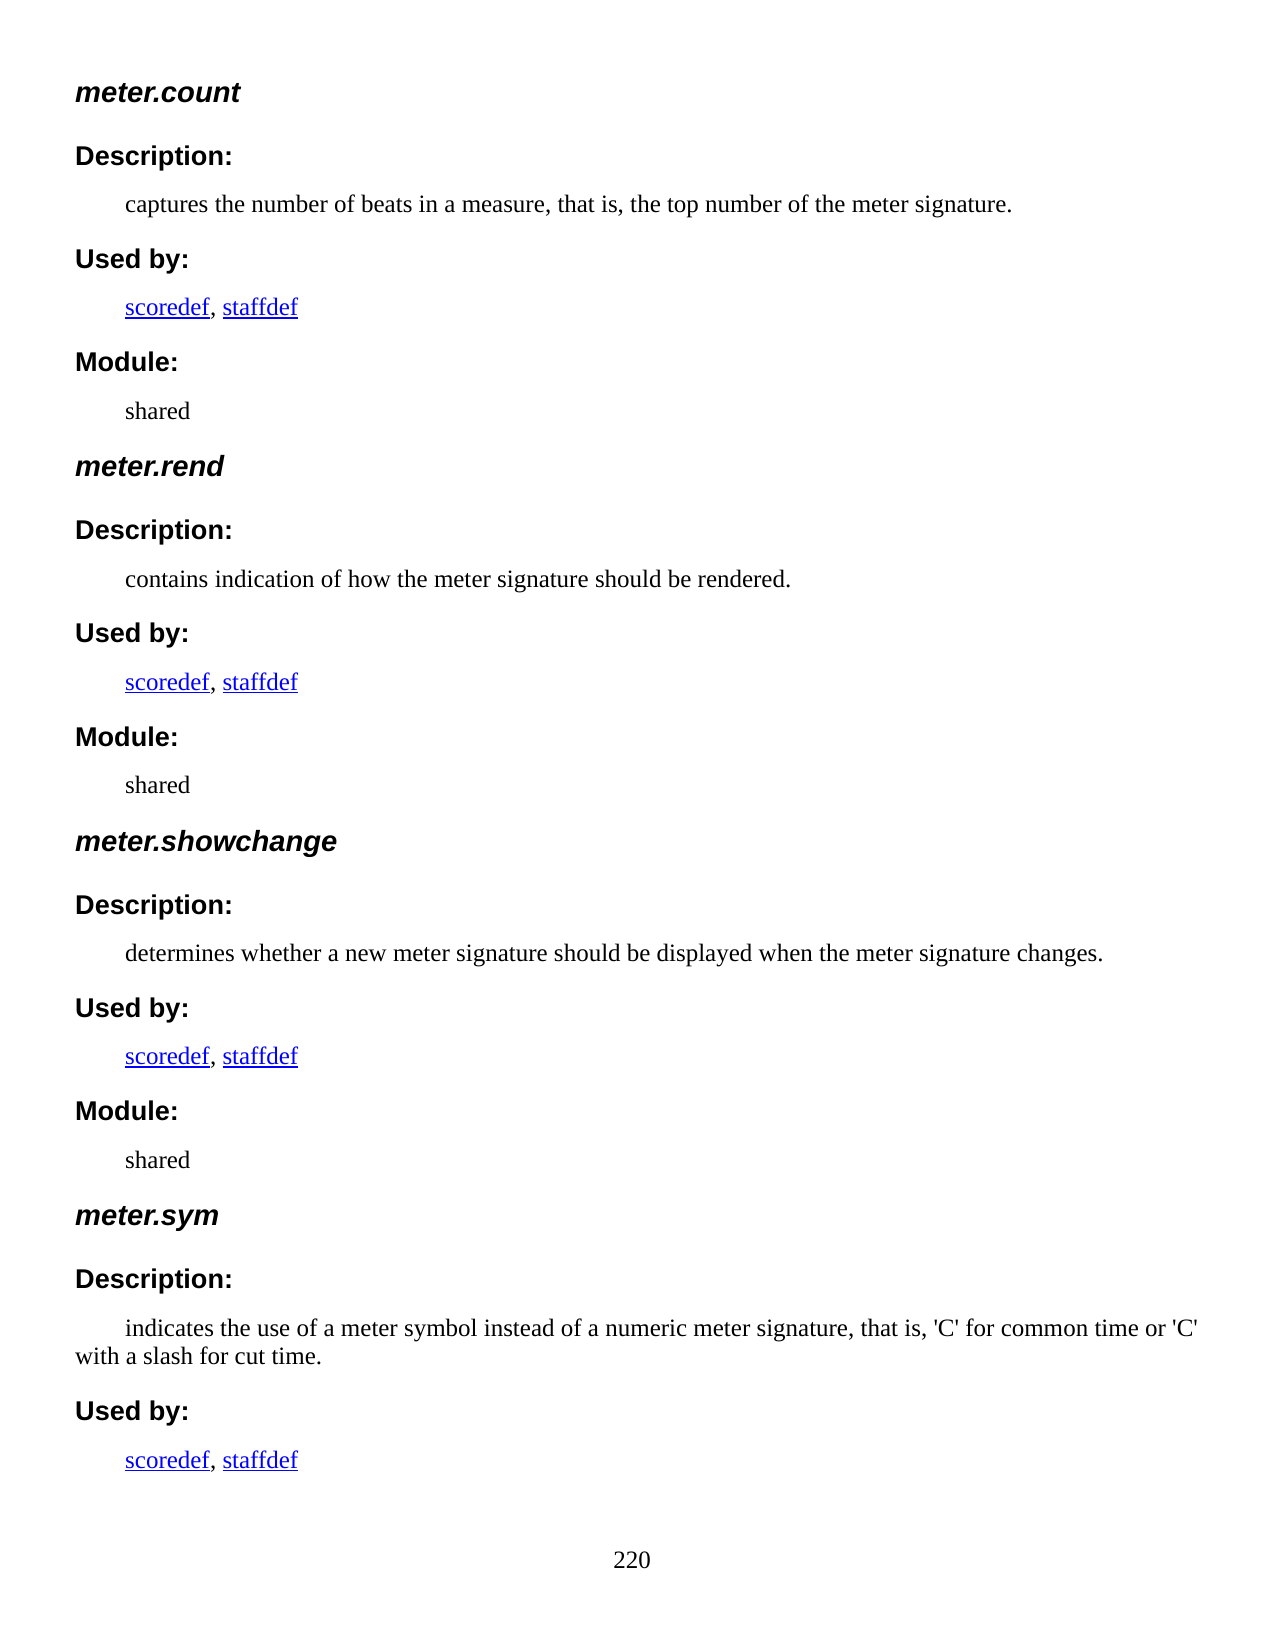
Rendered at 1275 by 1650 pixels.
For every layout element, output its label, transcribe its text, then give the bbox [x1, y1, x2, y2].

text shared [75, 770, 1200, 799]
subtitle Module: [75, 721, 1200, 752]
subtitle Used by: [75, 243, 1200, 274]
text determines whether a new meter signature should be displayed when the meter signature changes. [75, 938, 1200, 967]
text scoredef, staffdef [75, 667, 1200, 696]
subtitle Description: [75, 140, 1200, 171]
text contains indication of how the meter signature should be rendered. [75, 564, 1200, 592]
subtitle Used by: [75, 617, 1200, 649]
subtitle meter.sym [75, 1198, 1200, 1232]
subtitle Description: [75, 514, 1200, 546]
subtitle Description: [75, 889, 1200, 920]
subtitle Module: [75, 346, 1200, 377]
subtitle Used by: [75, 1395, 1200, 1426]
subtitle Module: [75, 1095, 1200, 1126]
text scoredef, staffdef [75, 1445, 1200, 1473]
text shared [75, 1145, 1200, 1173]
text captures the number of beats in a measure, that is, the top number of the meter signature. [75, 189, 1200, 218]
text shared [75, 396, 1200, 424]
text scoredef, staffdef [75, 292, 1200, 321]
subtitle meter.showchange [75, 824, 1200, 857]
subtitle meter.rend [75, 449, 1200, 483]
subtitle Used by: [75, 992, 1200, 1023]
subtitle meter.count [75, 75, 1200, 108]
text scoredef, staffdef [75, 1041, 1200, 1070]
subtitle Description: [75, 1263, 1200, 1294]
text indicates the use of a meter symbol instead of a numeric meter signature, that is, 'C' for common time or 'C' with a slash for cut time. [75, 1313, 1200, 1370]
